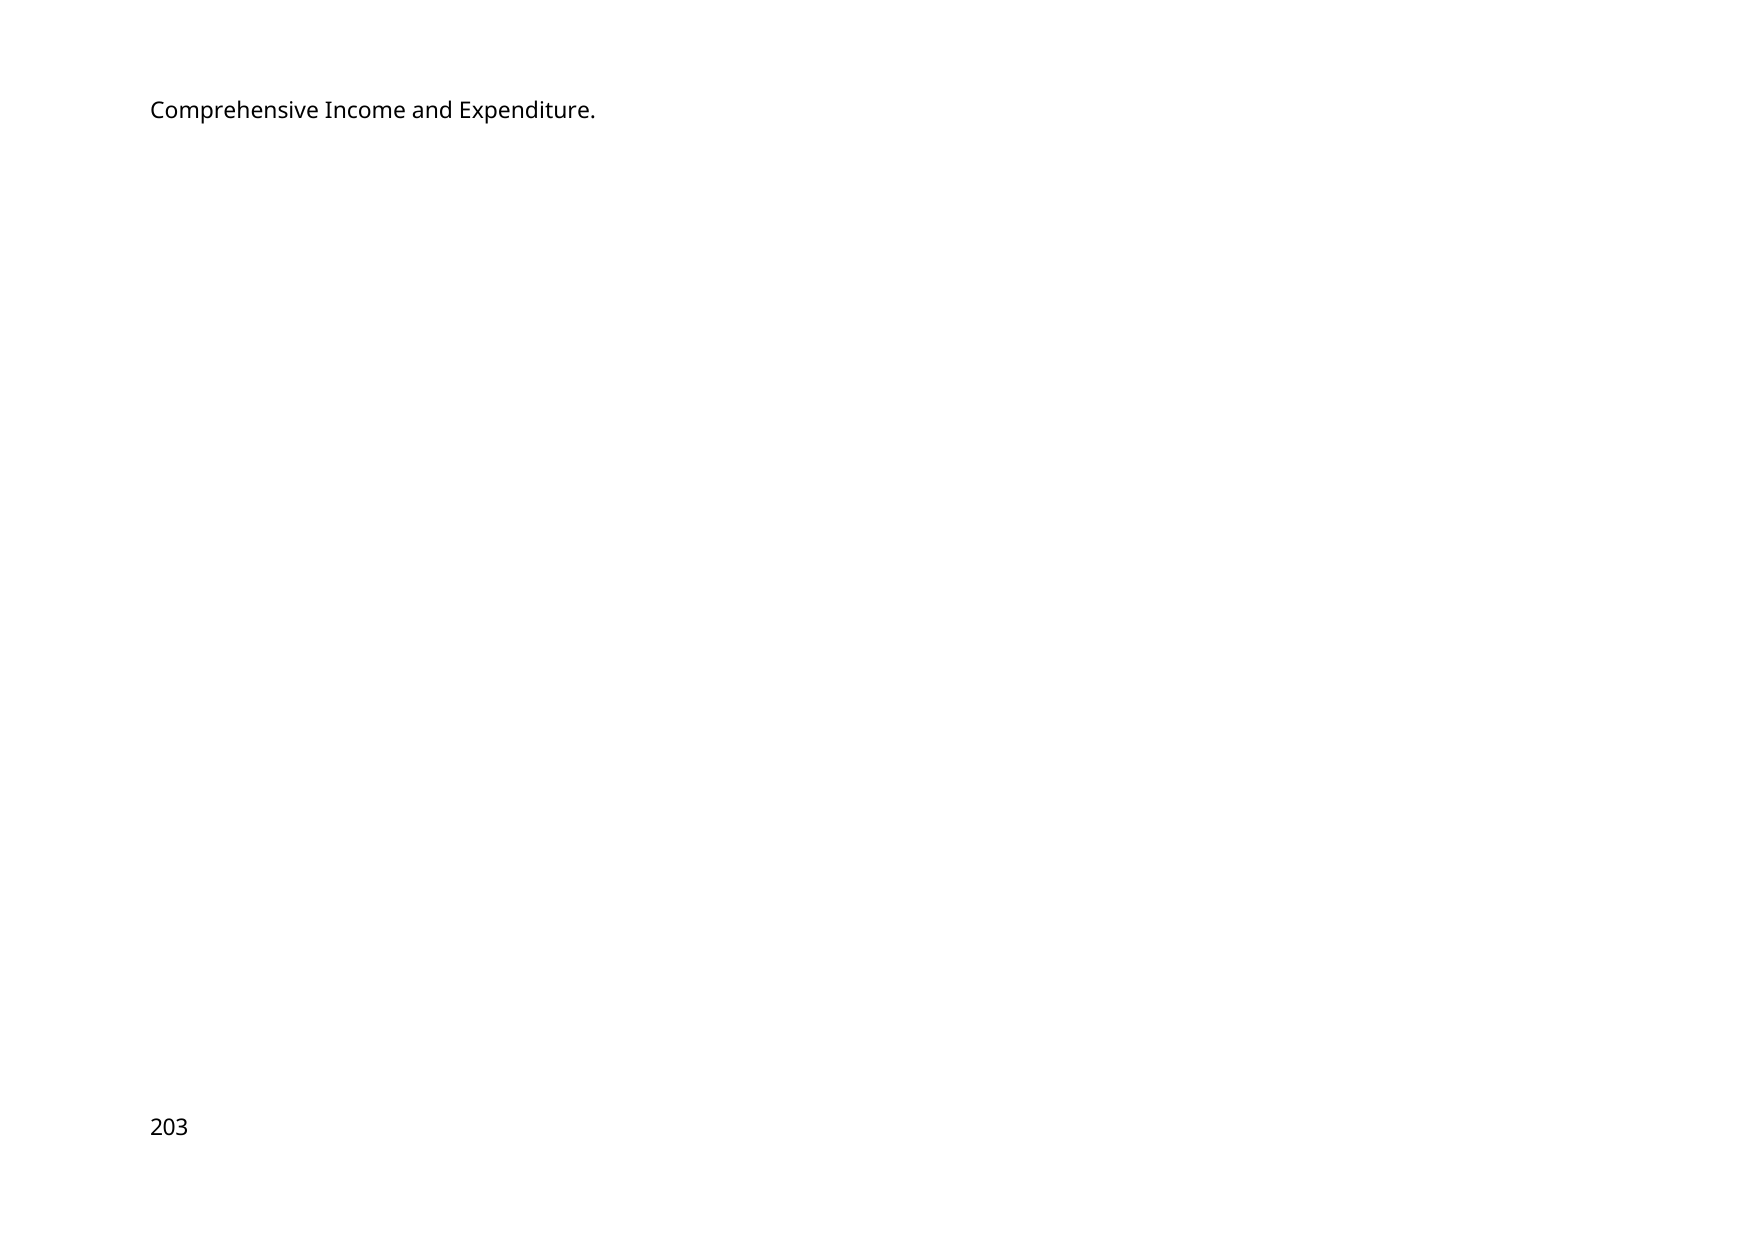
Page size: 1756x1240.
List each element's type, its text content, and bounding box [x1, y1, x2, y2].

text Comprehensive Income and Expenditure. [150, 94, 1606, 125]
